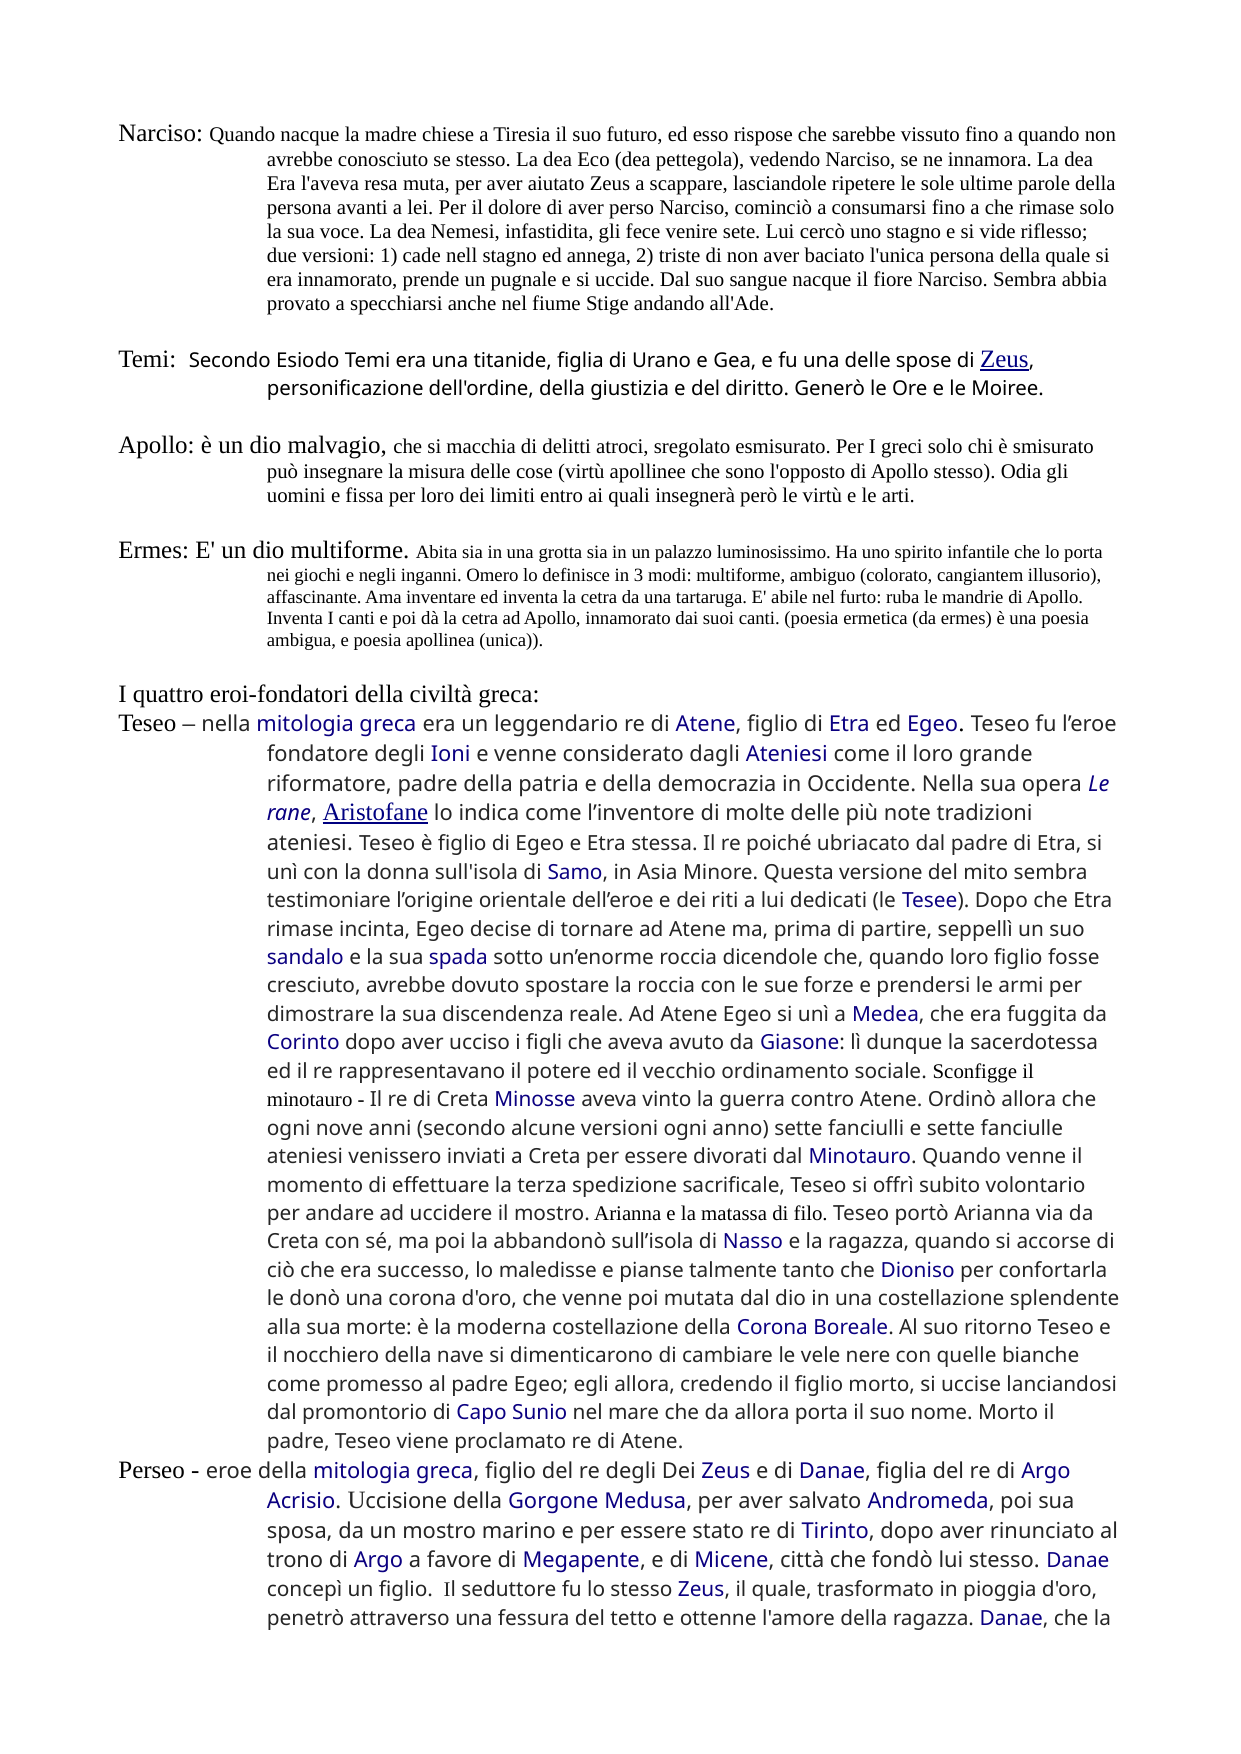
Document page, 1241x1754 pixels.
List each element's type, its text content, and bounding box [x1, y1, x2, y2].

text Temi: Secondo Esiodo Temi era una titanide, figlia di Urano e Gea, e fu una delle spose di Zeus, personificazione dell'ordine, della giustizia e del diritto. Generò le Ore e le Moiree. [118, 344, 1122, 401]
text I quattro eroi-fondatori della civiltà greca: [118, 679, 1122, 708]
text Ermes: E' un dio multiforme. Abita sia in una grotta sia in un palazzo luminosissimo. Ha uno spirito infantile che lo porta nei giochi e negli inganni. Omero lo definisce in 3 modi: multiforme, ambiguo (colorato, cangiantem illusorio), affascinante. Ama inventare ed inventa la cetra da una tartaruga. E' abile nel furto: ruba le mandrie di Apollo. Inventa I canti e poi dà la cetra ad Apollo, innamorato dai suoi canti. (poesia ermetica (da ermes) è una poesia ambigua, e poesia apollinea (unica)). [118, 535, 1122, 650]
text Narciso: Quando nacque la madre chiese a Tiresia il suo futuro, ed esso rispose che sarebbe vissuto fino a quando non avrebbe conosciuto se stesso. La dea Eco (dea pettegola), vedendo Narciso, se ne innamora. La dea Era l'aveva resa muta, per aver aiutato Zeus a scappare, lasciandole ripetere le sole ultime parole della persona avanti a lei. Per il dolore di aver perso Narciso, cominciò a consumarsi fino a che rimase solo la sua voce. La dea Nemesi, infastidita, gli fece venire sete. Lui cercò uno stagno e si vide riflesso; due versioni: 1) cade nell stagno ed annega, 2) triste di non aver baciato l'unica persona della quale si era innamorato, prende un pugnale e si uccide. Dal suo sangue nacque il fiore Narciso. Sembra abbia provato a specchiarsi anche nel fiume Stige andando all'Ade. [118, 118, 1122, 315]
text Teseo – nella mitologia greca era un leggendario re di Atene, figlio di Etra ed Egeo. Teseo fu l’eroe fondatore degli Ioni e venne considerato dagli Ateniesi come il loro grande riformatore, padre della patria e della democrazia in Occidente. Nella sua opera Le rane, Aristofane lo indica come l’inventore di molte delle più note tradizioni ateniesi. Teseo è figlio di Egeo e Etra stessa. Il re poiché ubriacato dal padre di Etra, si unì con la donna sull'isola di Samo, in Asia Minore. Questa versione del mito sembra testimoniare l’origine orientale dell’eroe e dei riti a lui dedicati (le Tesee). Dopo che Etra rimase incinta, Egeo decise di tornare ad Atene ma, prima di partire, seppellì un suo sandalo e la sua spada sotto un’enorme roccia dicendole che, quando loro figlio fosse cresciuto, avrebbe dovuto spostare la roccia con le sue forze e prendersi le armi per dimostrare la sua discendenza reale. Ad Atene Egeo si unì a Medea, che era fuggita da Corinto dopo aver ucciso i figli che aveva avuto da Giasone: lì dunque la sacerdotessa ed il re rappresentavano il potere ed il vecchio ordinamento sociale. Sconfigge il minotauro - Il re di Creta Minosse aveva vinto la guerra contro Atene. Ordinò allora che ogni nove anni (secondo alcune versioni ogni anno) sette fanciulli e sette fanciulle ateniesi venissero inviati a Creta per essere divorati dal Minotauro. Quando venne il momento di effettuare la terza spedizione sacrificale, Teseo si offrì subito volontario per andare ad uccidere il mostro. Arianna e la matassa di filo. Teseo portò Arianna via da Creta con sé, ma poi la abbandonò sull’isola di Nasso e la ragazza, quando si accorse di ciò che era successo, lo maledisse e pianse talmente tanto che Dioniso per confortarla le donò una corona d'oro, che venne poi mutata dal dio in una costellazione splendente alla sua morte: è la moderna costellazione della Corona Boreale. Al suo ritorno Teseo e il nocchiero della nave si dimenticarono di cambiare le vele nere con quelle bianche come promesso al padre Egeo; egli allora, credendo il figlio morto, si uccise lanciandosi dal promontorio di Capo Sunio nel mare che da allora porta il suo nome. Morto il padre, Teseo viene proclamato re di Atene. [118, 708, 1122, 1455]
text Perseo - eroe della mitologia greca, figlio del re degli Dei Zeus e di Danae, figlia del re di Argo Acrisio. Uccisione della Gorgone Medusa, per aver salvato Andromeda, poi sua sposa, da un mostro marino e per essere stato re di Tirinto, dopo aver rinunciato al trono di Argo a favore di Megapente, e di Micene, città che fondò lui stesso. Danae concepì un figlio. Il seduttore fu lo stesso Zeus, il quale, trasformato in pioggia d'oro, penetrò attraverso una fessura del tetto e ottenne l'amore della ragazza. Danae, che la [118, 1455, 1122, 1631]
text Apollo: è un dio malvagio, che si macchia di delitti atroci, sregolato esmisurato. Per I greci solo chi è smisurato può insegnare la misura delle cose (virtù apollinee che sono l'opposto di Apollo stesso). Odia gli uomini e fissa per loro dei limiti entro ai quali insegnerà però le virtù e le arti. [118, 430, 1122, 507]
